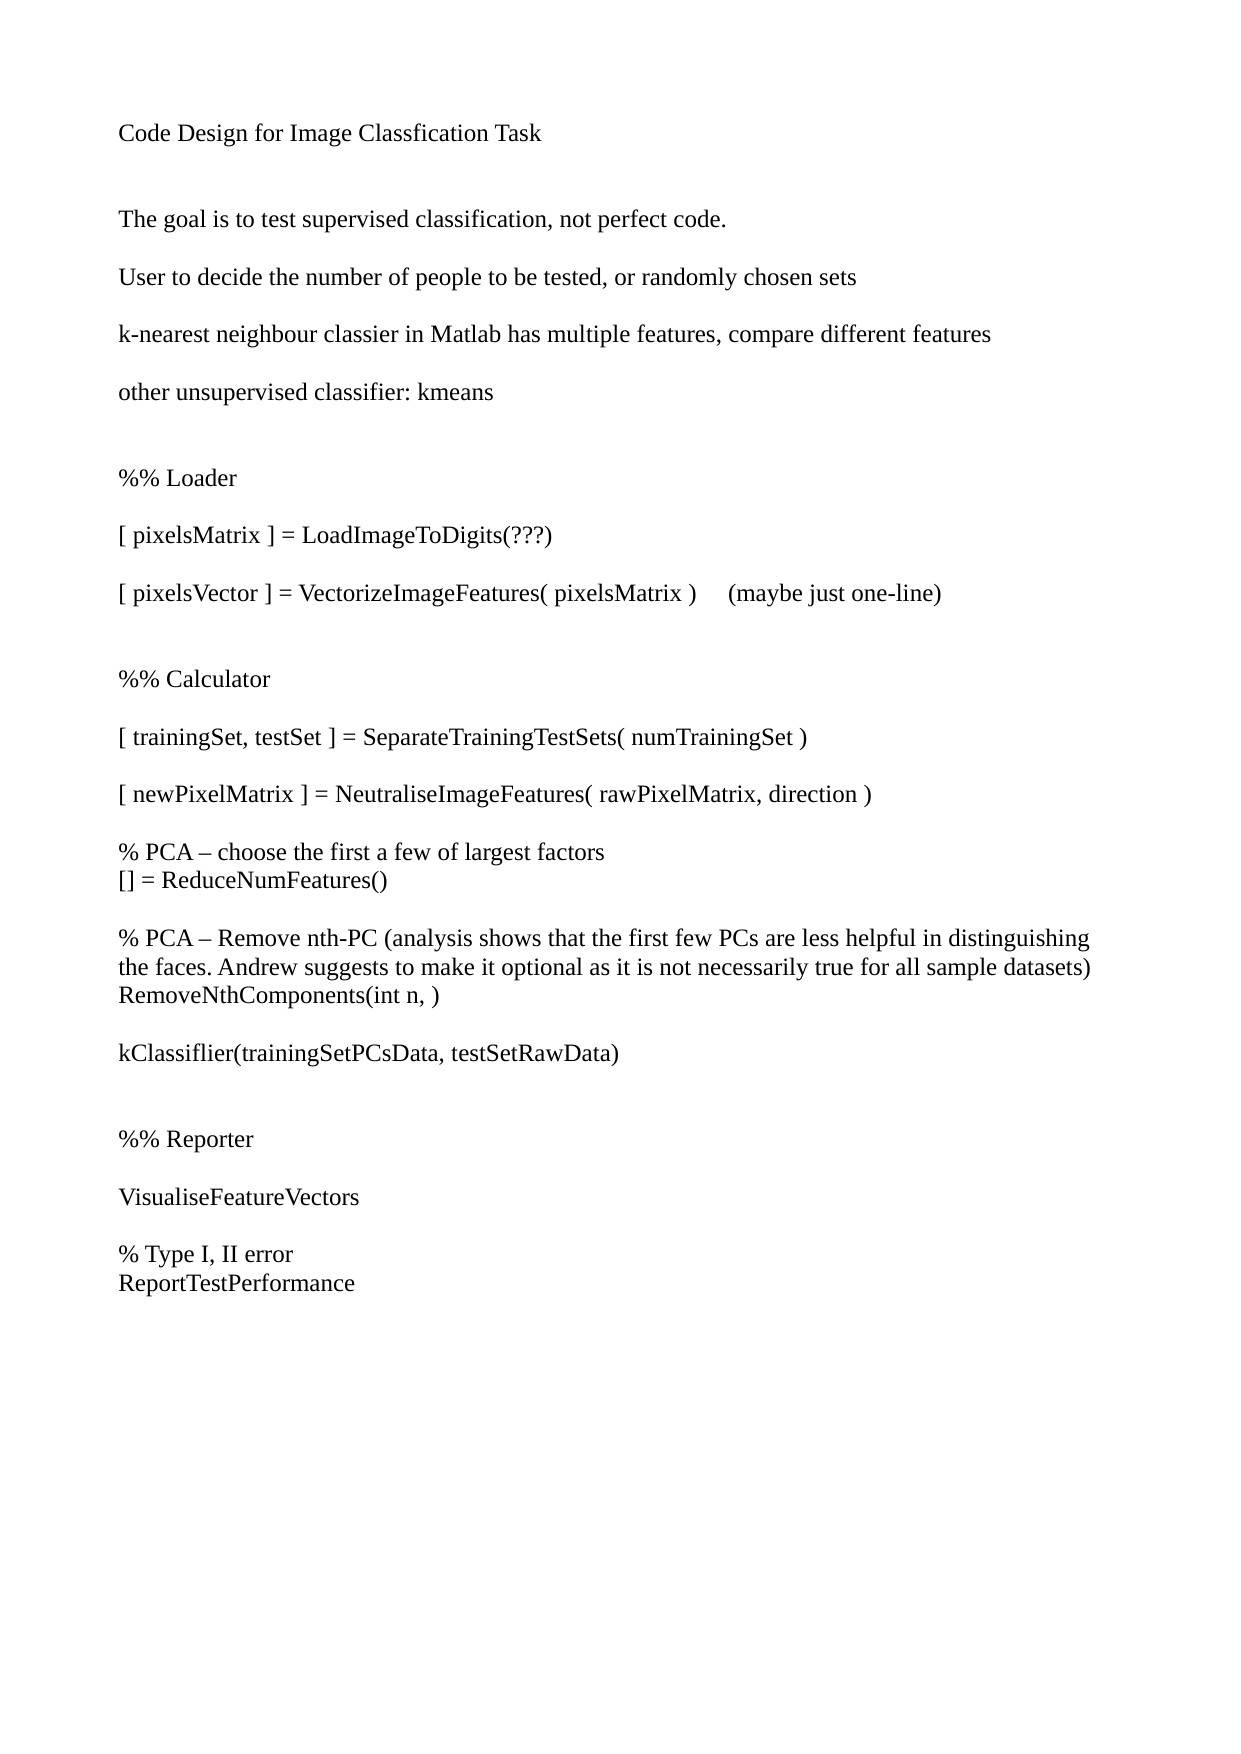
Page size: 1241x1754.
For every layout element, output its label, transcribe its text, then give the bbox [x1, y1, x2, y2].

text ReportTestPerformance [118, 1268, 1122, 1297]
text % Type I, II error [118, 1239, 1122, 1268]
text kClassiflier(trainingSetPCsData, testSetRawData) [118, 1038, 1122, 1067]
text [] = ReduceNumFeatures() [118, 866, 1122, 894]
text [ pixelsMatrix ] = LoadImageToDigits(???) [118, 521, 1122, 549]
text [ newPixelMatrix ] = NeutraliseImageFeatures( rawPixelMatrix, direction ) [118, 779, 1122, 808]
text VisualiseFeatureVectors [118, 1182, 1122, 1211]
text k-nearest neighbour classier in Matlab has multiple features, compare different features [118, 319, 1122, 348]
text %% Loader [118, 463, 1122, 492]
text % PCA – choose the first a few of largest factors [118, 837, 1122, 866]
text % PCA – Remove nth-PC (analysis shows that the first few PCs are less helpful in distinguishing the faces. Andrew suggests to make it optional as it is not necessarily true for all sample datasets) [118, 923, 1122, 981]
text Code Design for Image Classfication Task [118, 118, 1122, 147]
text other unsupervised classifier: kmeans [118, 377, 1122, 406]
text %% Reporter [118, 1124, 1122, 1153]
text RemoveNthComponents(int n, ) [118, 981, 1122, 1009]
text [ trainingSet, testSet ] = SeparateTrainingTestSets( numTrainingSet ) [118, 722, 1122, 751]
text User to decide the number of people to be tested, or randomly chosen sets [118, 262, 1122, 291]
text %% Calculator [118, 664, 1122, 693]
text The goal is to test supervised classification, not perfect code. [118, 204, 1122, 233]
text [ pixelsVector ] = VectorizeImageFeatures( pixelsMatrix ) (maybe just one-line) [118, 578, 1122, 607]
